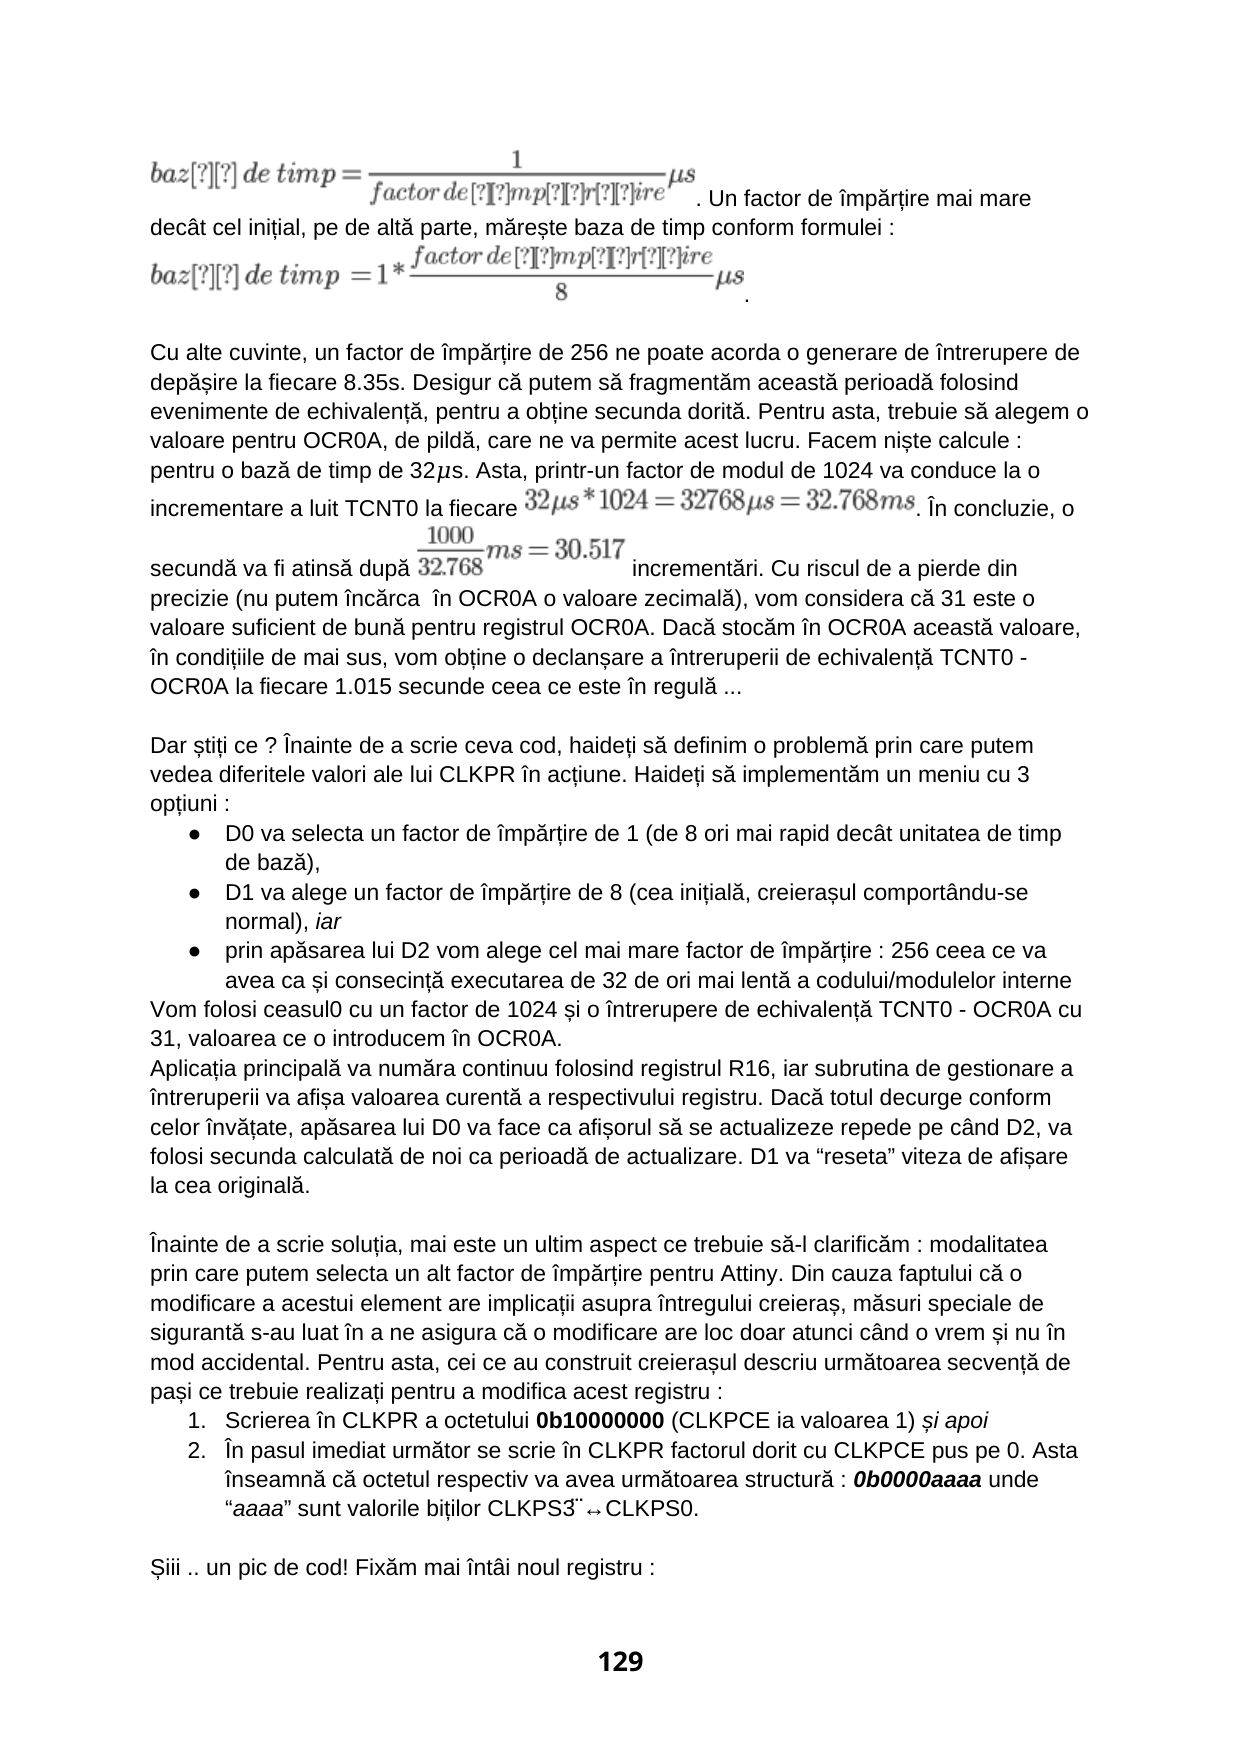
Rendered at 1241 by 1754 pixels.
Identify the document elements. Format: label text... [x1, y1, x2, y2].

list Scrierea în CLKPR a octetului 0b10000000 (CLKPCE ia valoarea 1) și apoi [187, 1408, 1091, 1434]
text . Un factor de împărțire mai mare decât cel inițial, pe de altă parte, mărește baza de timp conform formulei : . [150, 150, 1091, 307]
text Dar știți ce ? Înainte de a scrie ceva cod, haideți să definim o problemă prin care putem vedea diferitele valori ale lui CLKPR în acțiune. Haideți să implementăm un meniu cu 3 opțiuni : [150, 732, 1091, 817]
picture [150, 244, 744, 302]
list În pasul imediat următor se scrie în CLKPR factorul dorit cu CLKPCE pus pe 0. Asta înseamnă că octetul respectiv va avea următoarea structură : 0b0000aaaa unde “aaaa” sunt valorile biților CLKPS3 ⃛↔CLKPS0. [187, 1437, 1091, 1522]
text Înainte de a scrie soluția, mai este un ultim aspect ce trebuie să-l clarificăm : modalitatea prin care putem selecta un alt factor de împărțire pentru Attiny. Din cauza faptului că o modificare a acestui element are implicații asupra întregului creieraș, măsuri speciale de sigurantă s-au luat în a ne asigura că o modificare are loc doar atunci când o vrem și nu în mod accidental. Pentru asta, cei ce au construit creierașul descriu următoarea secvență de pași ce trebuie realizați pentru a modifica acest registru : [150, 1232, 1091, 1404]
picture [524, 487, 916, 517]
picture [150, 150, 696, 207]
text Șiii .. un pic de cod! Fixăm mai întâi noul registru : [150, 1555, 1091, 1581]
text Cu alte cuvinte, un factor de împărțire de 256 ne poate acorda o generare de întrerupere de depășire la fiecare 8.35s. Desigur că putem să fragmentăm această perioadă folosind evenimente de echivalență, pentru a obține secunda dorită. Pentru asta, trebuie să alegem o valoare pentru OCR0A, de pildă, care ne va permite acest lucru. Facem niște calcule : pentru o bază de timp de 32𝜇s. Asta, printr-un factor de modul de 1024 va conduce la o incrementare a luit TCNT0 la fiecare . În concluzie, o secundă va fi atinsă după incrementări. Cu riscul de a pierde din precizie (nu putem încărca în OCR0A o valoare zecimală), vom considera că 31 este o valoare suficient de bună pentru registrul OCR0A. Dacă stocăm în OCR0A această valoare, în condițiile de mai sus, vom obține o declanșare a întreruperii de echivalență TCNT0 - OCR0A la fiecare 1.015 secunde ceea ce este în regulă ... [150, 340, 1091, 699]
list D0 va selecta un factor de împărțire de 1 (de 8 ori mai rapid decât unitatea de timp de bază), [187, 821, 1091, 876]
picture [416, 525, 626, 577]
text Aplicația principală va număra continuu folosind registrul R16, iar subrutina de gestionare a întreruperii va afișa valoarea curentă a respectivului registru. Dacă totul decurge conform celor învățate, apăsarea lui D0 va face ca afișorul să se actualizeze repede pe când D2, va folosi secunda calculată de noi ca perioadă de actualizare. D1 va “reseta” viteza de afișare la cea originală. [150, 1056, 1091, 1199]
text Vom folosi ceasul0 cu un factor de 1024 și o întrerupere de echivalență TCNT0 - OCR0A cu 31, valoarea ce o introducem în OCR0A. [150, 997, 1091, 1052]
list D1 va alege un factor de împărțire de 8 (cea inițială, creierașul comportându-se normal), iar [187, 879, 1091, 934]
list prin apăsarea lui D2 vom alege cel mai mare factor de împărțire : 256 ceea ce va avea ca și consecință executarea de 32 de ori mai lentă a codului/modulelor interne [187, 938, 1091, 993]
